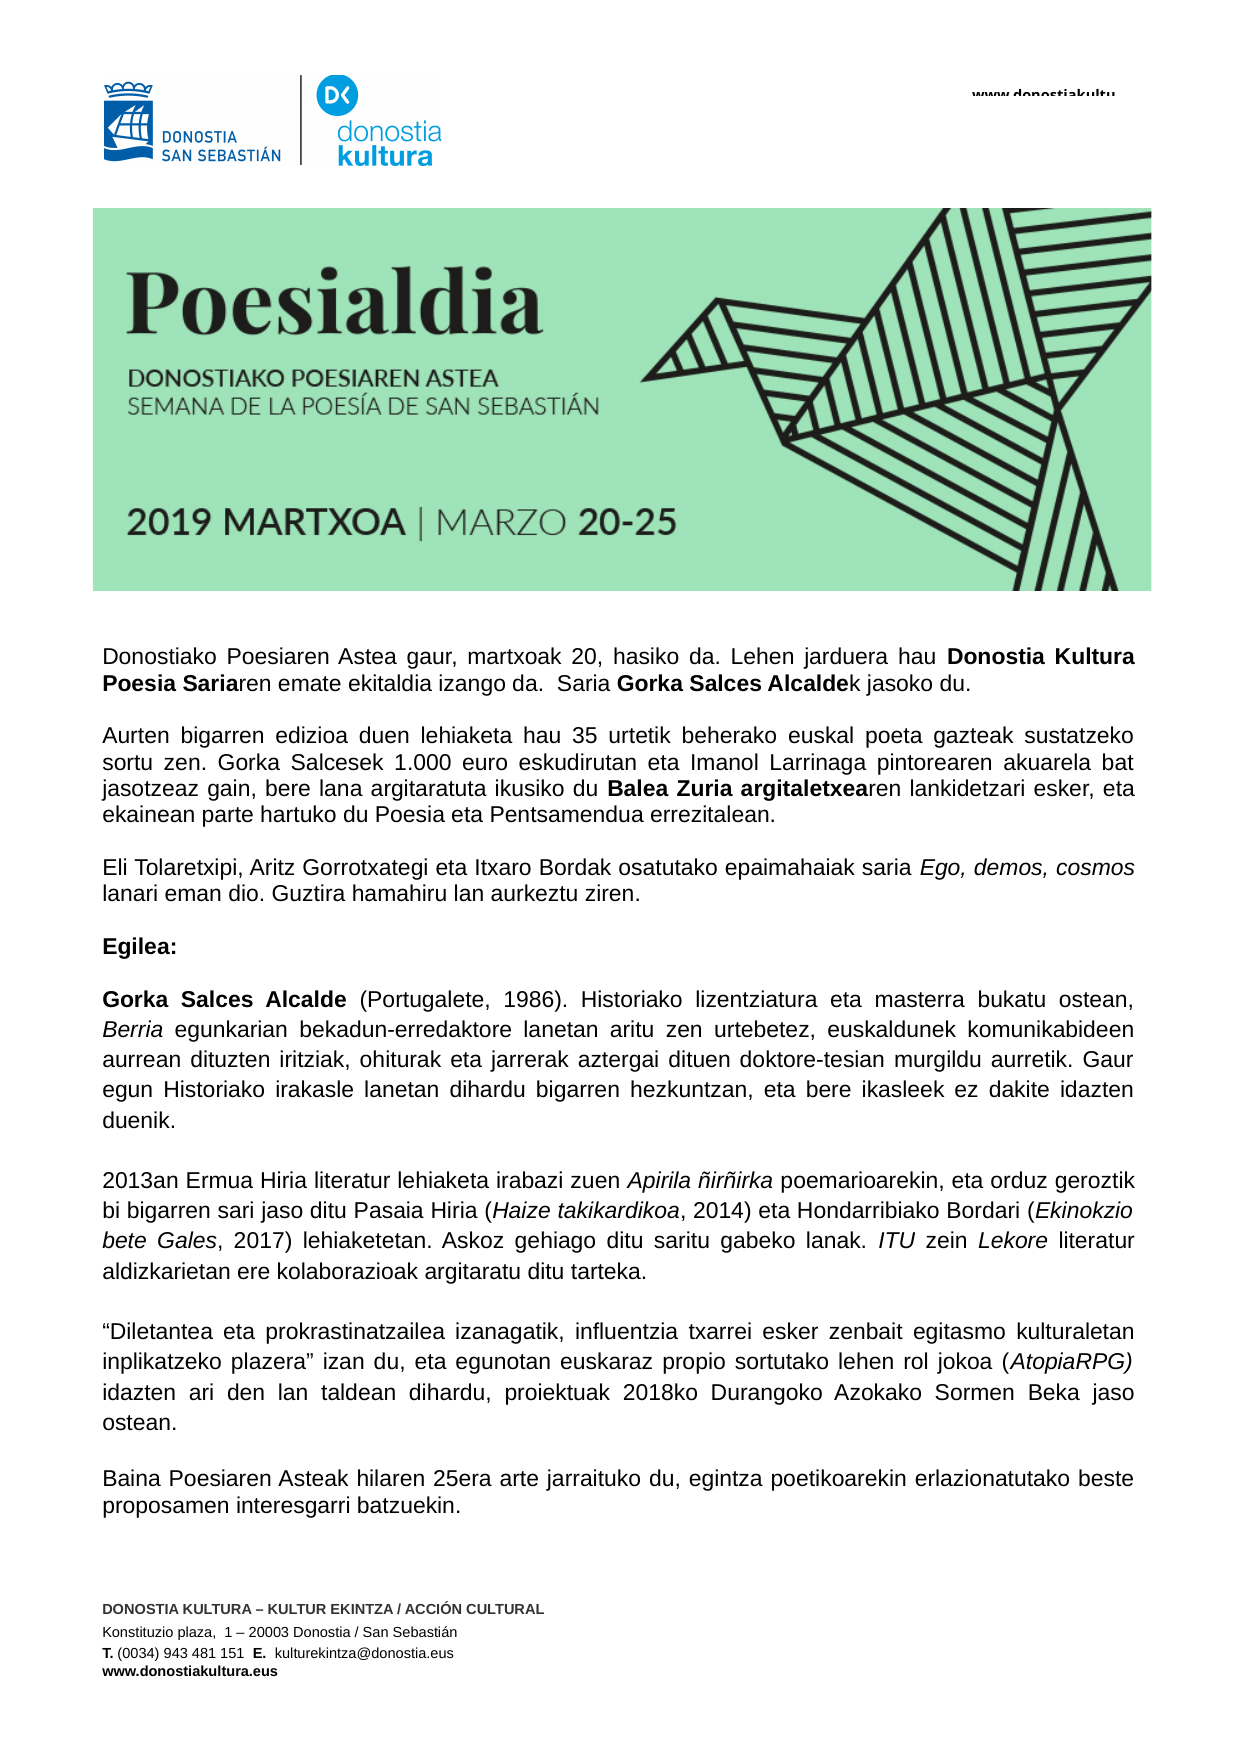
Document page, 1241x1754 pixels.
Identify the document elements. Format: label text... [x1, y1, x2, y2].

text Gorka Salces Alcalde (Portugalete, 1986). Historiako lizentziatura eta masterra bukatu ostean, Berria egunkarian bekadun-erredaktore lanetan aritu zen urtebetez, euskaldunek komunikabideen aurrean dituzten iritziak, ohiturak eta jarrerak aztergai dituen doktore-tesian murgildu aurretik. Gaur egun Historiako irakasle lanetan dihardu bigarren hezkuntzan, eta bere ikasleek ez dakite idazten duenik. [102, 986, 1135, 1133]
picture [104, 75, 442, 166]
text Donostiako Poesiaren Astea gaur, martxoak 20, hasiko da. Lehen jarduera hau Donostia Kultura Poesia Sariaren emate ekitaldia izango da. Saria Gorka Salces Alcaldek jasoko du. [102, 643, 1135, 696]
text Baina Poesiaren Asteak hilaren 25era arte jarraituko du, egintza poetikoarekin erlazionatutako beste proposamen interesgarri batzuekin. [102, 1465, 1135, 1518]
picture [342, 87, 348, 103]
text 2013an Ermua Hiria literatur lehiaketa irabazi zuen Apirila ñirñirka poemarioarekin, eta orduz geroztik bi bigarren sari jaso ditu Pasaia Hiria (Haize takikardikoa, 2014) eta Hondarribiako Bordari (Ekinokzio bete Gales, 2017) lehiaketetan. Askoz gehiago ditu saritu gabeko lanak. ITU zein Lekore literatur aldizkarietan ere kolaborazioak argitaratu ditu tarteka. [102, 1167, 1135, 1284]
text “Diletantea eta prokrastinatzailea izanagatik, influentzia txarrei esker zenbait egitasmo kulturaletan inplikatzeko plazera” izan du, eta egunotan euskaraz propio sortutako lehen rol jokoa (AtopiaRPG) idazten ari den lan taldean dihardu, proiektuak 2018ko Durangoko Azokako Sormen Beka jaso ostean. [102, 1318, 1135, 1435]
picture [326, 87, 338, 103]
text Egilea: [102, 933, 1135, 959]
text Aurten bigarren edizioa duen lehiaketa hau 35 urtetik beherako euskal poeta gazteak sustatzeko sortu zen. Gorka Salcesek 1.000 euro eskudirutan eta Imanol Larrinaga pintorearen akuarela bat jasotzeaz gain, bere lana argitaratuta ikusiko du Balea Zuria argitaletxearen lankidetzari esker, eta ekainean parte hartuko du Poesia eta Pentsamendua errezitalean. [102, 722, 1135, 828]
text Eli Tolaretxipi, Aritz Gorrotxategi eta Itxaro Bordak osatutako epaimahaiak saria Ego, demos, cosmos lanari eman dio. Guztira hamahiru lan aurkeztu ziren. [102, 854, 1135, 907]
picture [92, 208, 1152, 591]
